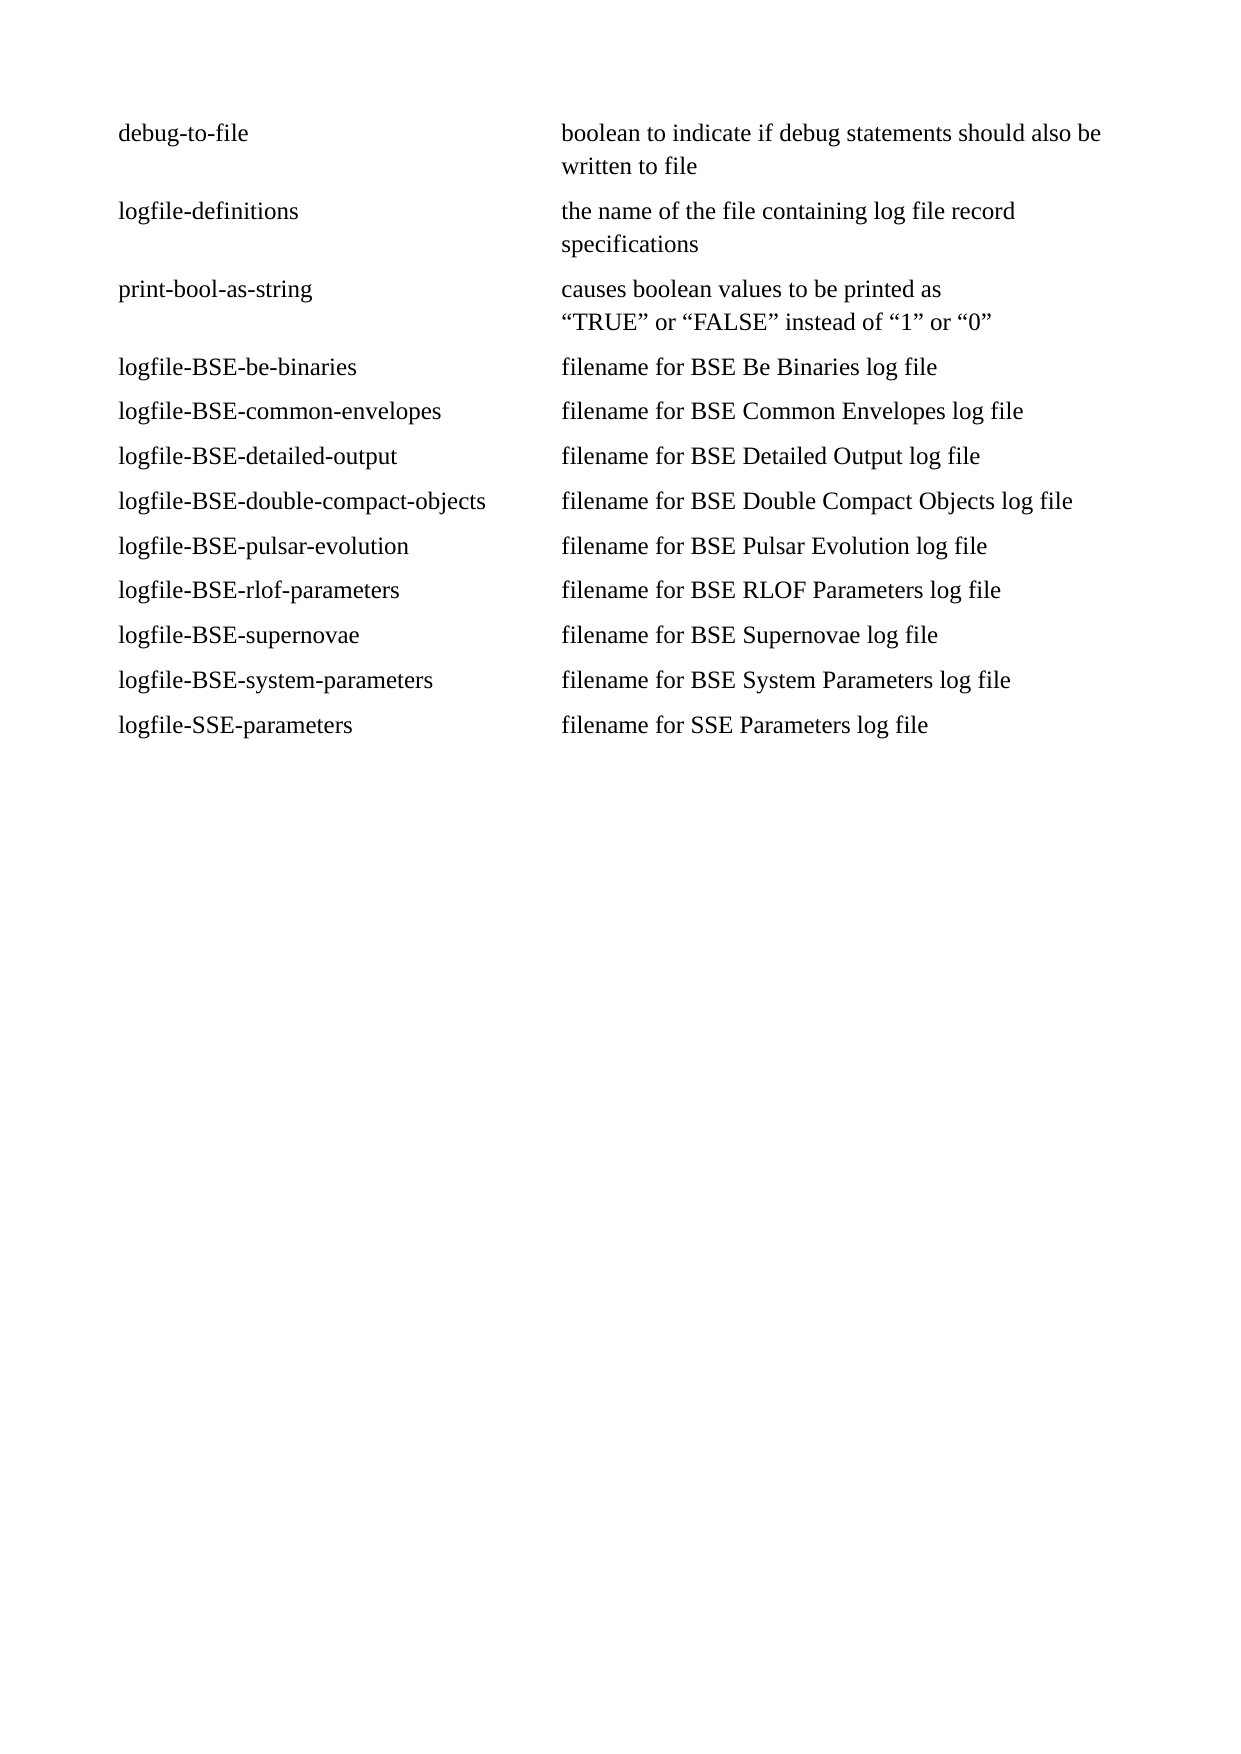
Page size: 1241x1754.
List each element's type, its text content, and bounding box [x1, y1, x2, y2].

text logfile-BSE-common-envelopes filename for BSE Common Envelopes log file [118, 396, 1122, 425]
text logfile-BSE-rlof-parameters filename for BSE RLOF Parameters log file [118, 576, 1122, 604]
text logfile-definitions the name of the file containing log file record specifications [118, 196, 1122, 258]
text print-bool-as-string causes boolean values to be printed as “TRUE” or “FALSE” instead of “1” or “0” [118, 274, 1122, 336]
text logfile-BSE-double-compact-objects filename for BSE Double Compact Objects log file [118, 486, 1122, 515]
text logfile-BSE-pulsar-evolution filename for BSE Pulsar Evolution log file [118, 531, 1122, 559]
text logfile-SSE-parameters filename for SSE Parameters log file [118, 710, 1122, 739]
text logfile-BSE-detailed-output filename for BSE Detailed Output log file [118, 441, 1122, 470]
text logfile-BSE-supernovae filename for BSE Supernovae log file [118, 620, 1122, 649]
text debug-to-file boolean to indicate if debug statements should also be written to file [118, 118, 1122, 180]
text logfile-BSE-system-parameters filename for BSE System Parameters log file [118, 665, 1122, 694]
text logfile-BSE-be-binaries filename for BSE Be Binaries log file [118, 352, 1122, 380]
